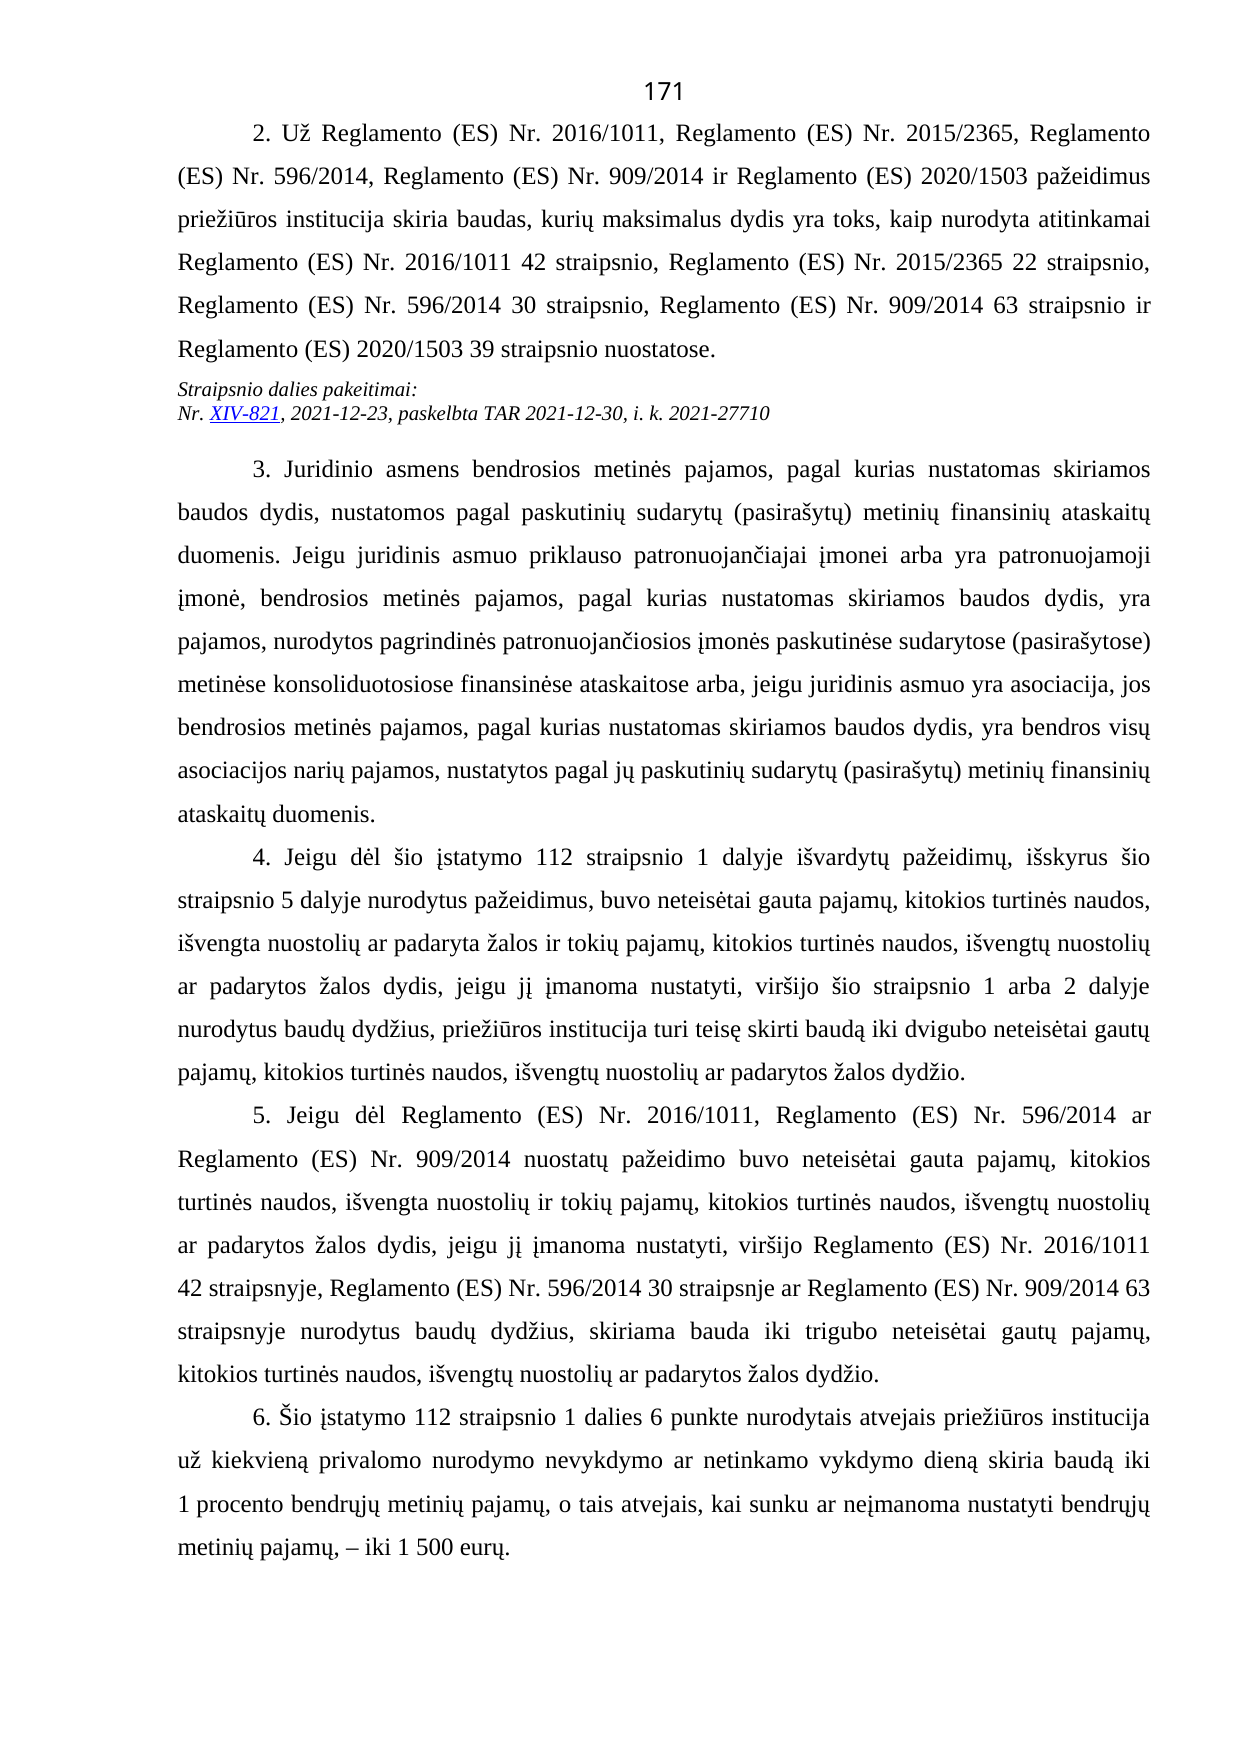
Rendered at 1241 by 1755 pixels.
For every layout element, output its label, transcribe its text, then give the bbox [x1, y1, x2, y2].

text 4. Jeigu dėl šio įstatymo 112 straipsnio 1 dalyje išvardytų pažeidimų, išskyrus šio straipsnio 5 dalyje nurodytus pažeidimus, buvo neteisėtai gauta pajamų, kitokios turtinės naudos, išvengta nuostolių ar padaryta žalos ir tokių pajamų, kitokios turtinės naudos, išvengtų nuostolių ar padarytos žalos dydis, jeigu jį įmanoma nustatyti, viršijo šio straipsnio 1 arba 2 dalyje nurodytus baudų dydžius, priežiūros institucija turi teisę skirti baudą iki dvigubo neteisėtai gautų pajamų, kitokios turtinės naudos, išvengtų nuostolių ar padarytos žalos dydžio. [177, 842, 1152, 1086]
text 5. Jeigu dėl Reglamento (ES) Nr. 2016/1011, Reglamento (ES) Nr. 596/2014 ar Reglamento (ES) Nr. 909/2014 nuostatų pažeidimo buvo neteisėtai gauta pajamų, kitokios turtinės naudos, išvengta nuostolių ir tokių pajamų, kitokios turtinės naudos, išvengtų nuostolių ar padarytos žalos dydis, jeigu jį įmanoma nustatyti, viršijo Reglamento (ES) Nr. 2016/1011 42 straipsnyje, Reglamento (ES) Nr. 596/2014 30 straipsnje ar Reglamento (ES) Nr. 909/2014 63 straipsnyje nurodytus baudų dydžius, skiriama bauda iki trigubo neteisėtai gautų pajamų, kitokios turtinės naudos, išvengtų nuostolių ar padarytos žalos dydžio. [177, 1101, 1152, 1388]
text Straipsnio dalies pakeitimai: [177, 377, 1152, 401]
text 3. Juridinio asmens bendrosios metinės pajamos, pagal kurias nustatomas skiriamos baudos dydis, nustatomos pagal paskutinių sudarytų (pasirašytų) metinių finansinių ataskaitų duomenis. Jeigu juridinis asmuo priklauso patronuojančiajai įmonei arba yra patronuojamoji įmonė, bendrosios metinės pajamos, pagal kurias nustatomas skiriamos baudos dydis, yra pajamos, nurodytos pagrindinės patronuojančiosios įmonės paskutinėse sudarytose (pasirašytose) metinėse konsoliduotosiose finansinėse ataskaitose arba, jeigu juridinis asmuo yra asociacija, jos bendrosios metinės pajamos, pagal kurias nustatomas skiriamos baudos dydis, yra bendros visų asociacijos narių pajamos, nustatytos pagal jų paskutinių sudarytų (pasirašytų) metinių finansinių ataskaitų duomenis. [177, 454, 1152, 827]
text 2. Už Reglamento (ES) Nr. 2016/1011, Reglamento (ES) Nr. 2015/2365, Reglamento (ES) Nr. 596/2014, Reglamento (ES) Nr. 909/2014 ir Reglamento (ES) 2020/1503 pažeidimus priežiūros institucija skiria baudas, kurių maksimalus dydis yra toks, kaip nurodyta atitinkamai Reglamento (ES) Nr. 2016/1011 42 straipsnio, Reglamento (ES) Nr. 2015/2365 22 straipsnio, Reglamento (ES) Nr. 596/2014 30 straipsnio, Reglamento (ES) Nr. 909/2014 63 straipsnio ir Reglamento (ES) 2020/1503 39 straipsnio nuostatose. [177, 118, 1152, 362]
text 6. Šio įstatymo 112 straipsnio 1 dalies 6 punkte nurodytais atvejais priežiūros institucija už kiekvieną privalomo nurodymo nevykdymo ar netinkamo vykdymo dieną skiria baudą iki 1 procento bendrųjų metinių pajamų, o tais atvejais, kai sunku ar neįmanoma nustatyti bendrųjų metinių pajamų, – iki 1 500 eurų. [177, 1402, 1152, 1561]
text Nr. XIV-821, 2021-12-23, paskelbta TAR 2021-12-30, i. k. 2021-27710 [177, 401, 1152, 425]
